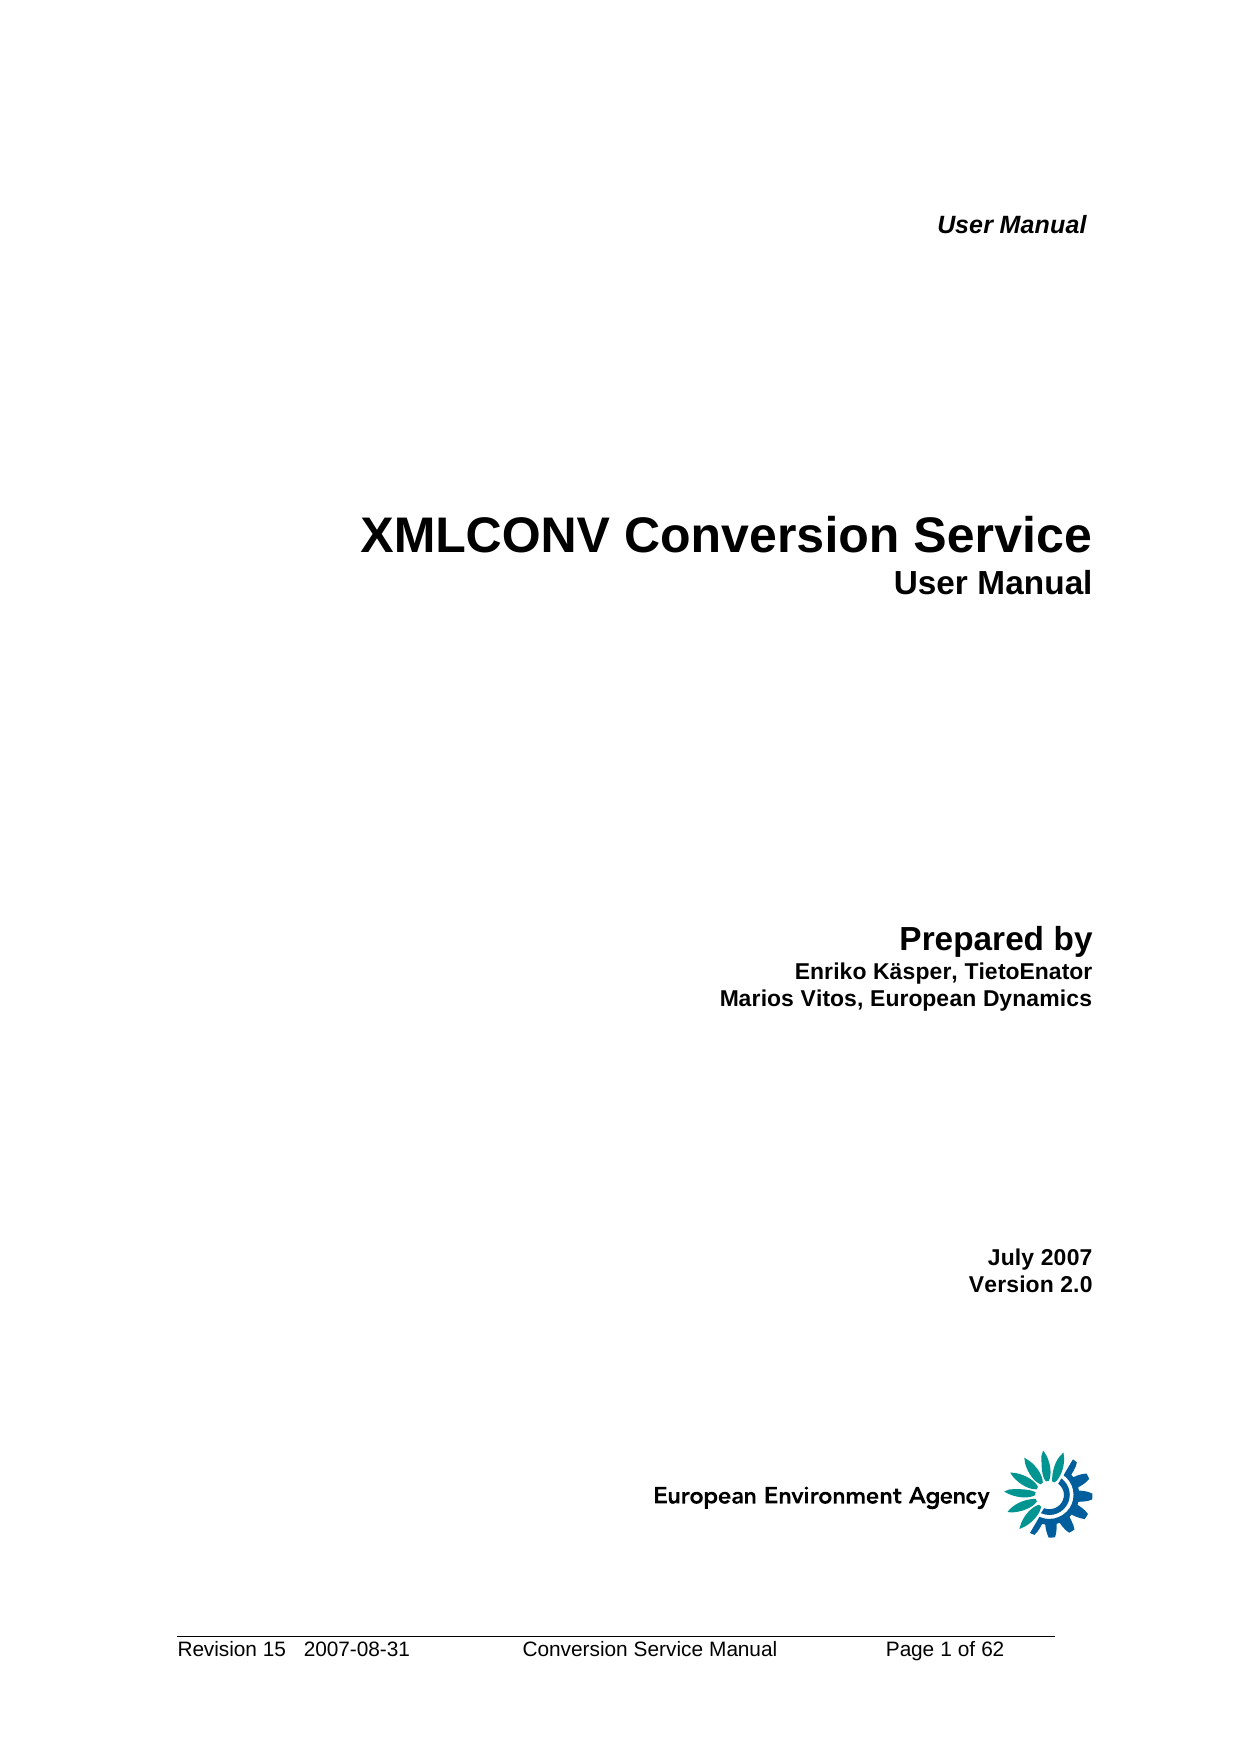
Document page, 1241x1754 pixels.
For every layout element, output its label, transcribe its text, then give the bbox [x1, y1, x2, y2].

title July 2007 [177, 1244, 1092, 1271]
text User Manual [177, 210, 1092, 239]
title Enriko Käsper, TietoEnator [177, 957, 1092, 984]
title Prepared by [177, 919, 1092, 957]
title XMLCONV Conversion Service [177, 506, 1092, 563]
title Marios Vitos, European Dynamics [177, 984, 1092, 1012]
title Version 2.0 [177, 1271, 1092, 1298]
title User Manual [177, 563, 1092, 602]
